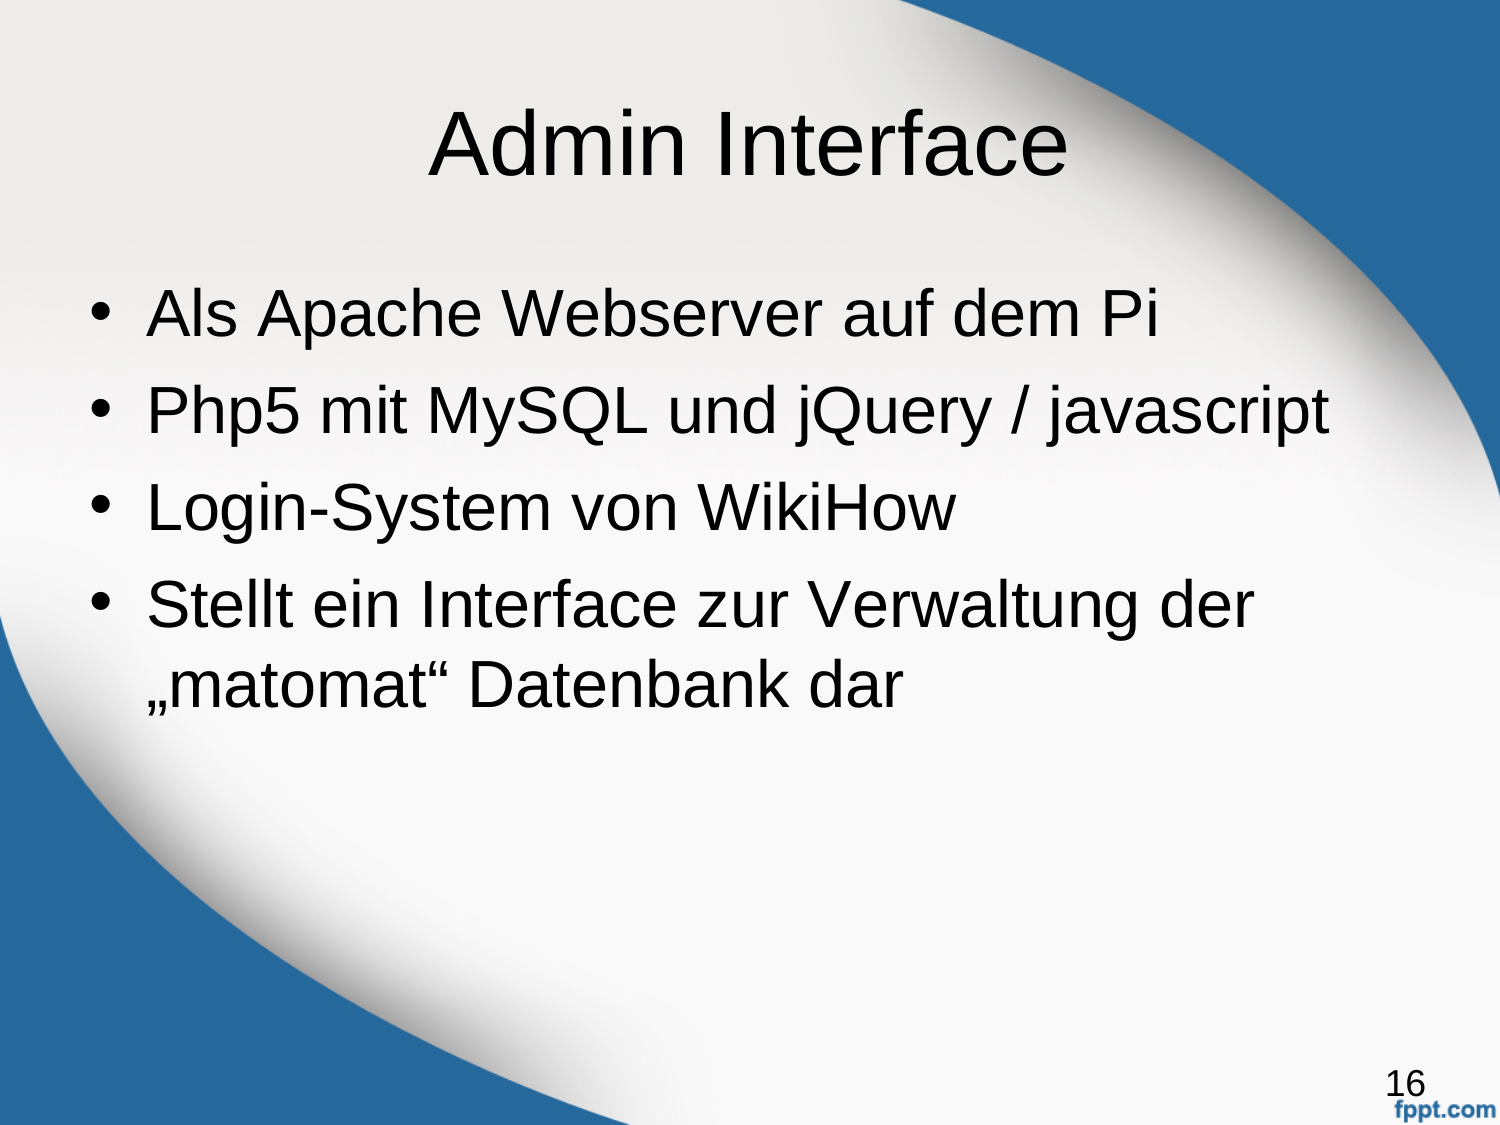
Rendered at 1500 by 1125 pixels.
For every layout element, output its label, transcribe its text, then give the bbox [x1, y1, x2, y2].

title Admin Interface [75, 21, 1426, 257]
text_box [1370, 1051, 1500, 1122]
list Als Apache Webserver auf dem Pi Php5 mit MySQL und jQuery / javascript Login-System von WikiHow Stellt ein Interface zur Verwaltung der „matomat“ Datenbank dar [75, 262, 1426, 916]
picture [0, 0, 1500, 1125]
